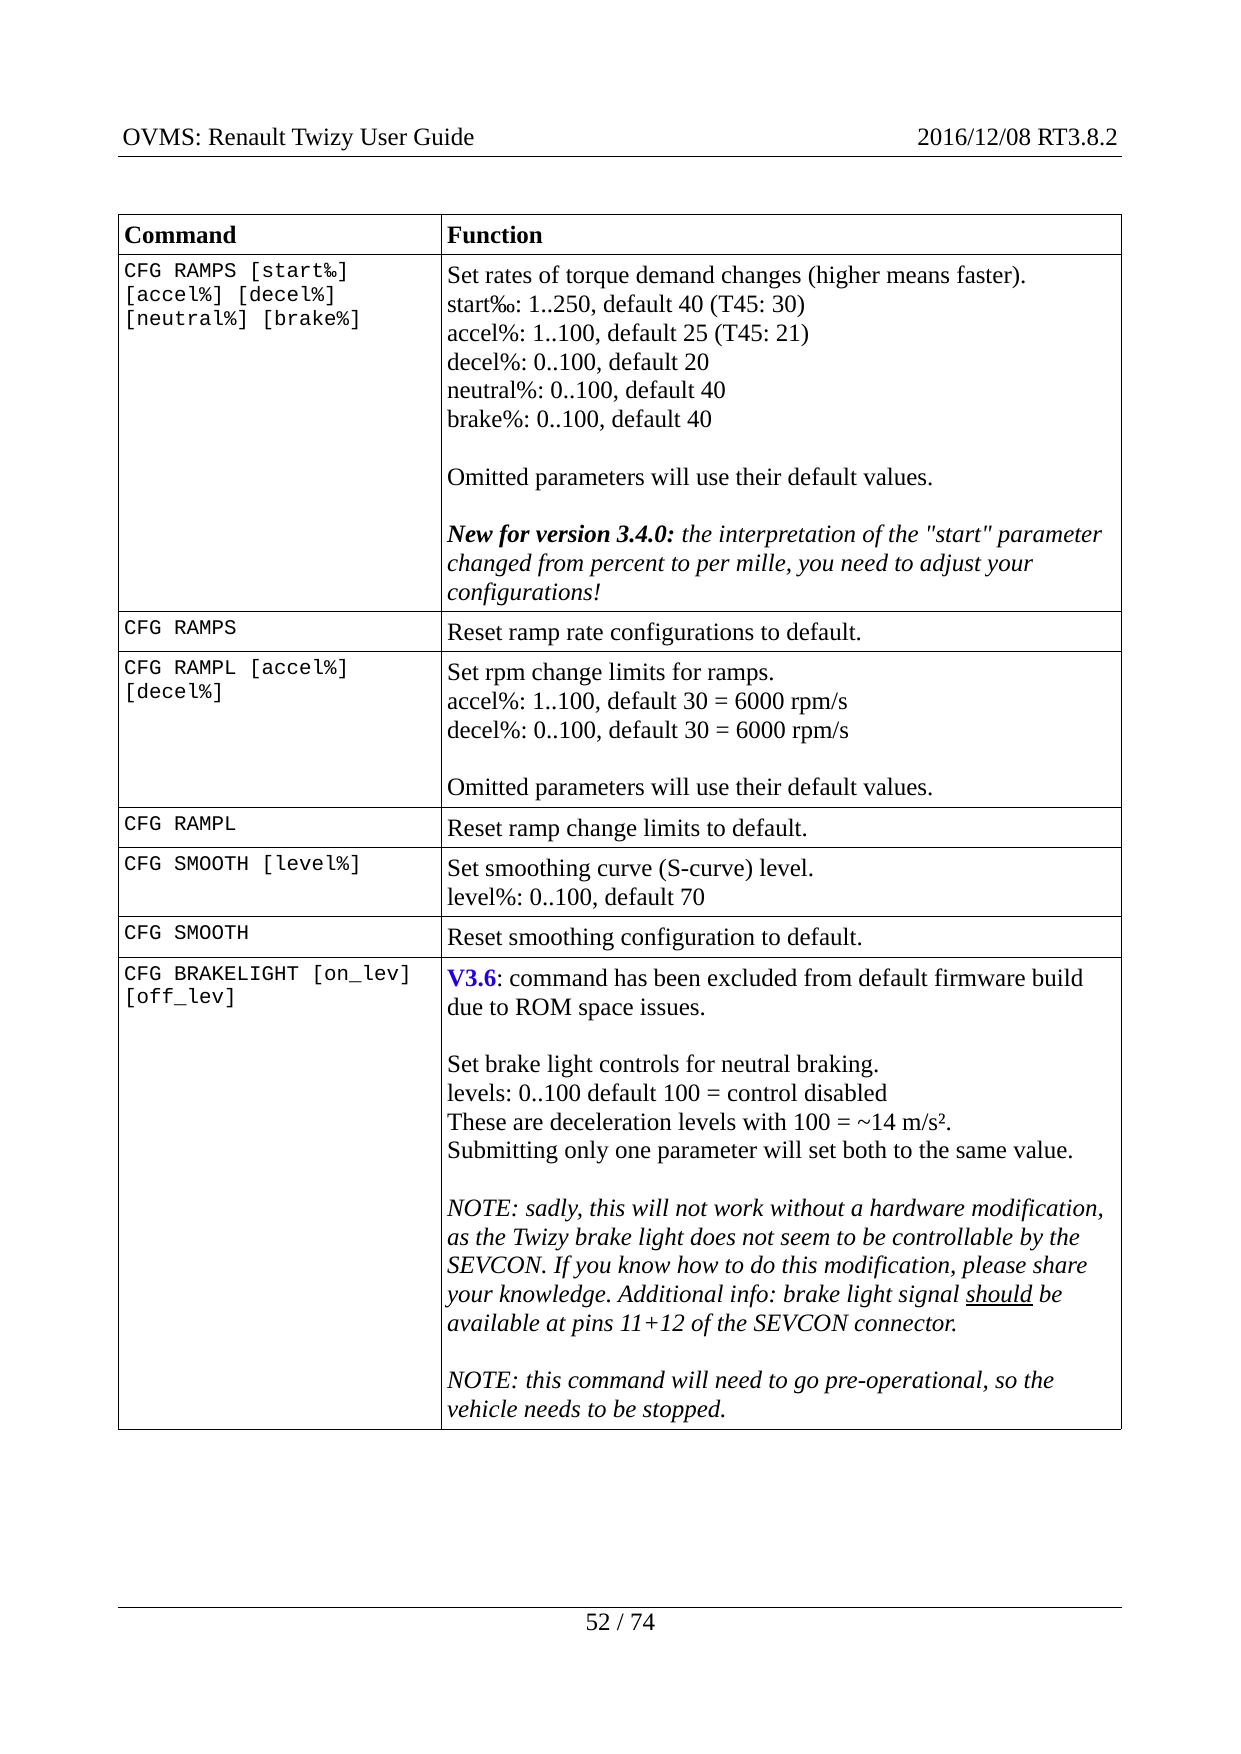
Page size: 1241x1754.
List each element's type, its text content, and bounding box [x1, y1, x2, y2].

table_cell CFG RAMPL [accel%] [decel%] [119, 652, 441, 807]
table_cell CFG RAMPS [119, 612, 441, 651]
table_header Function [442, 215, 1121, 254]
table_header Command [119, 215, 441, 254]
table_cell Set rates of torque demand changes (higher means faster). start‰: 1..250, default 40 (T45: 30) accel%: 1..100, default 25 (T45: 21) decel%: 0..100, default 20 neutral%: 0..100, default 40 brake%: 0..100, default 40 Omitted parameters will use their default values. New for version 3.4.0: the interpretation of the "start" parameter changed from percent to per mille, you need to adjust your configurations! [442, 255, 1121, 611]
table_cell V3.6: command has been excluded from default firmware build due to ROM space issues. Set brake light controls for neutral braking. levels: 0..100 default 100 = control disabled These are deceleration levels with 100 = ~14 m/s². Submitting only one parameter will set both to the same value. NOTE: sadly, this will not work without a hardware modification, as the Twizy brake light does not seem to be controllable by the SEVCON. If you know how to do this modification, please share your knowledge. Additional info: brake light signal should be available at pins 11+12 of the SEVCON connector. NOTE: this command will need to go pre-operational, so the vehicle needs to be stopped. [442, 958, 1121, 1428]
table_cell CFG RAMPS [start‰] [accel%] [decel%] [neutral%] [brake%] [119, 255, 441, 611]
table_cell Set rpm change limits for ramps. accel%: 1..100, default 30 = 6000 rpm/s decel%: 0..100, default 30 = 6000 rpm/s Omitted parameters will use their default values. [442, 652, 1121, 807]
table_cell CFG RAMPL [119, 808, 441, 847]
table_cell Reset smoothing configuration to default. [442, 917, 1121, 957]
table_cell CFG SMOOTH [119, 917, 441, 957]
table_cell Reset ramp change limits to default. [442, 808, 1121, 847]
table_cell Reset ramp rate configurations to default. [442, 612, 1121, 651]
table_cell CFG BRAKELIGHT [on_lev] [off_lev] [119, 958, 441, 1428]
table_cell CFG SMOOTH [level%] [119, 848, 441, 916]
table_cell Set smoothing curve (S-curve) level. level%: 0..100, default 70 [442, 848, 1121, 916]
